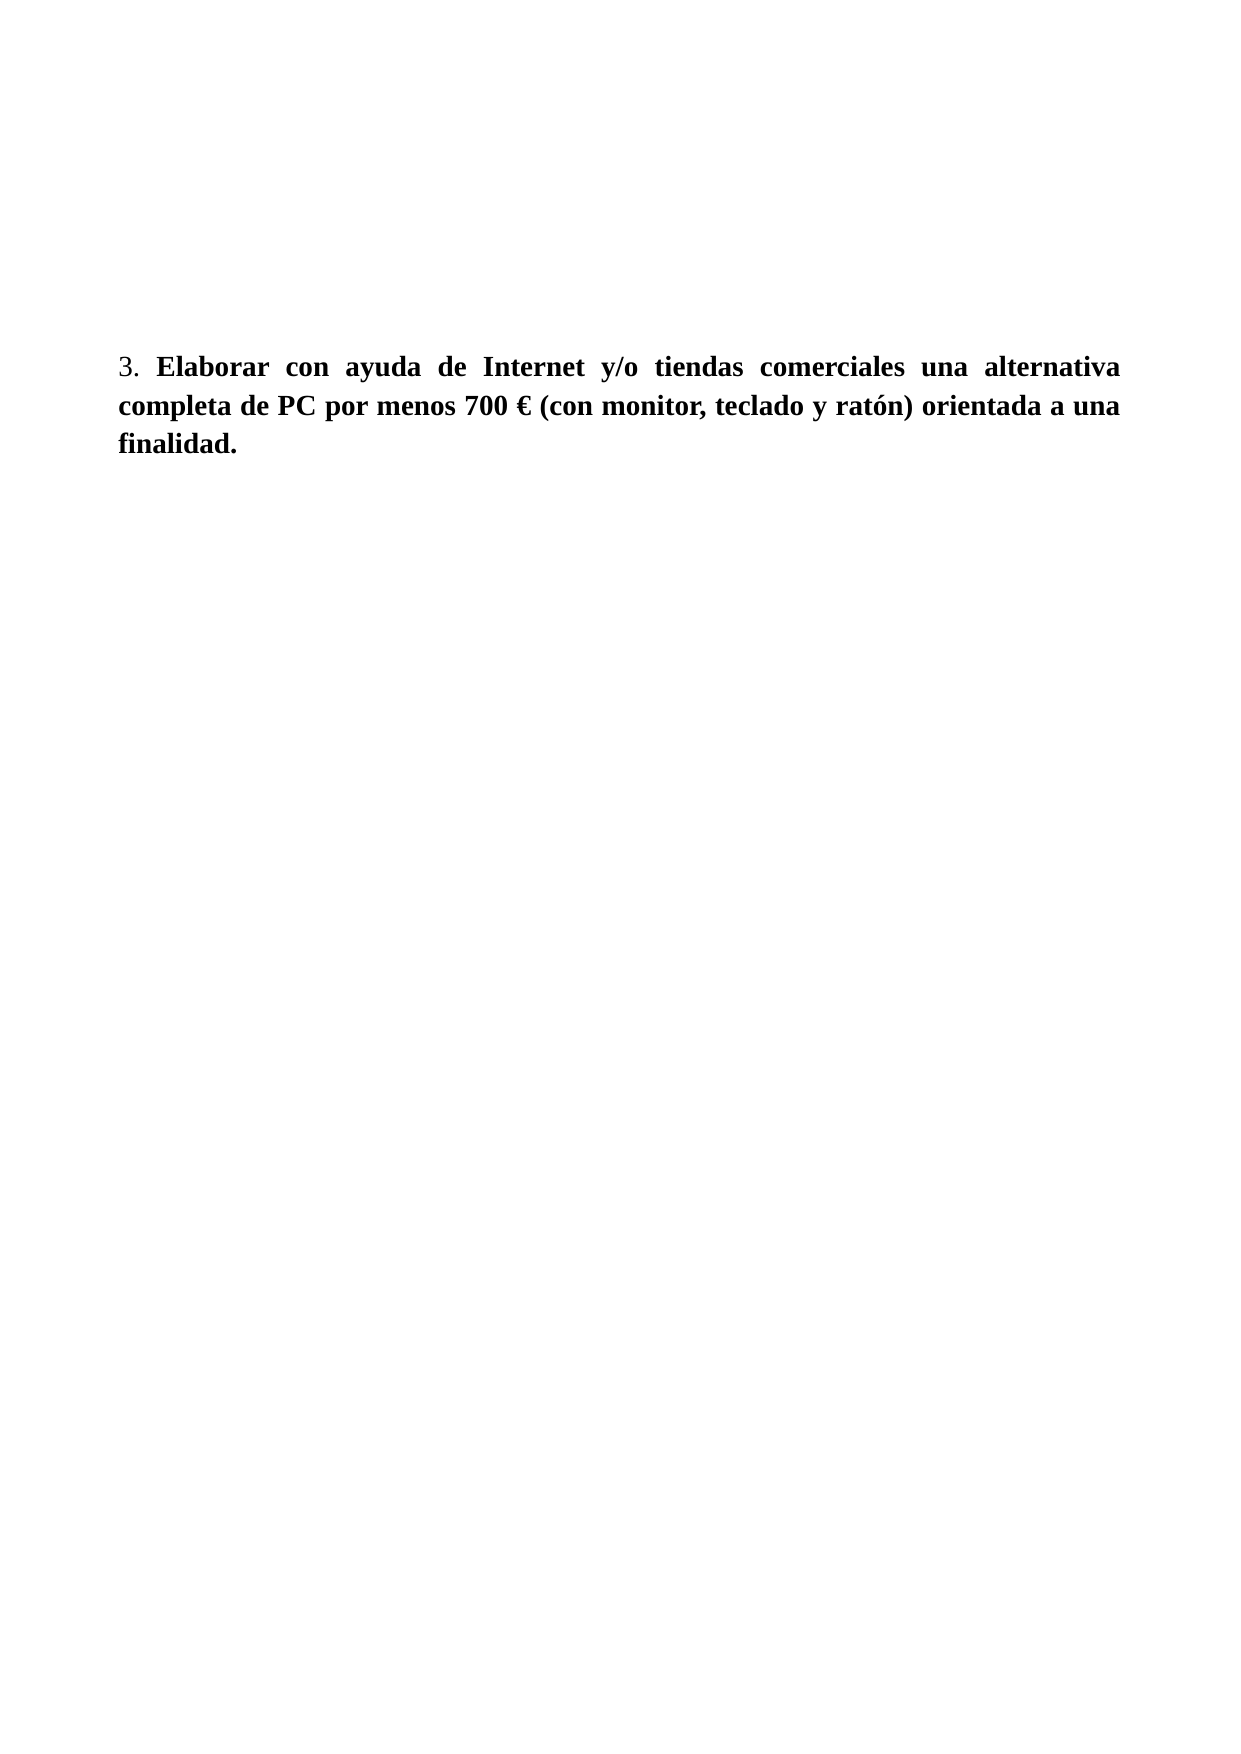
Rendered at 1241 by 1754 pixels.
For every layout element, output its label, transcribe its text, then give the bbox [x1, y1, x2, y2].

text 3. Elaborar con ayuda de Internet y/o tiendas comerciales una alternativa completa de PC por menos 700 € (con monitor, teclado y ratón) orientada a una finalidad. [118, 349, 1122, 460]
